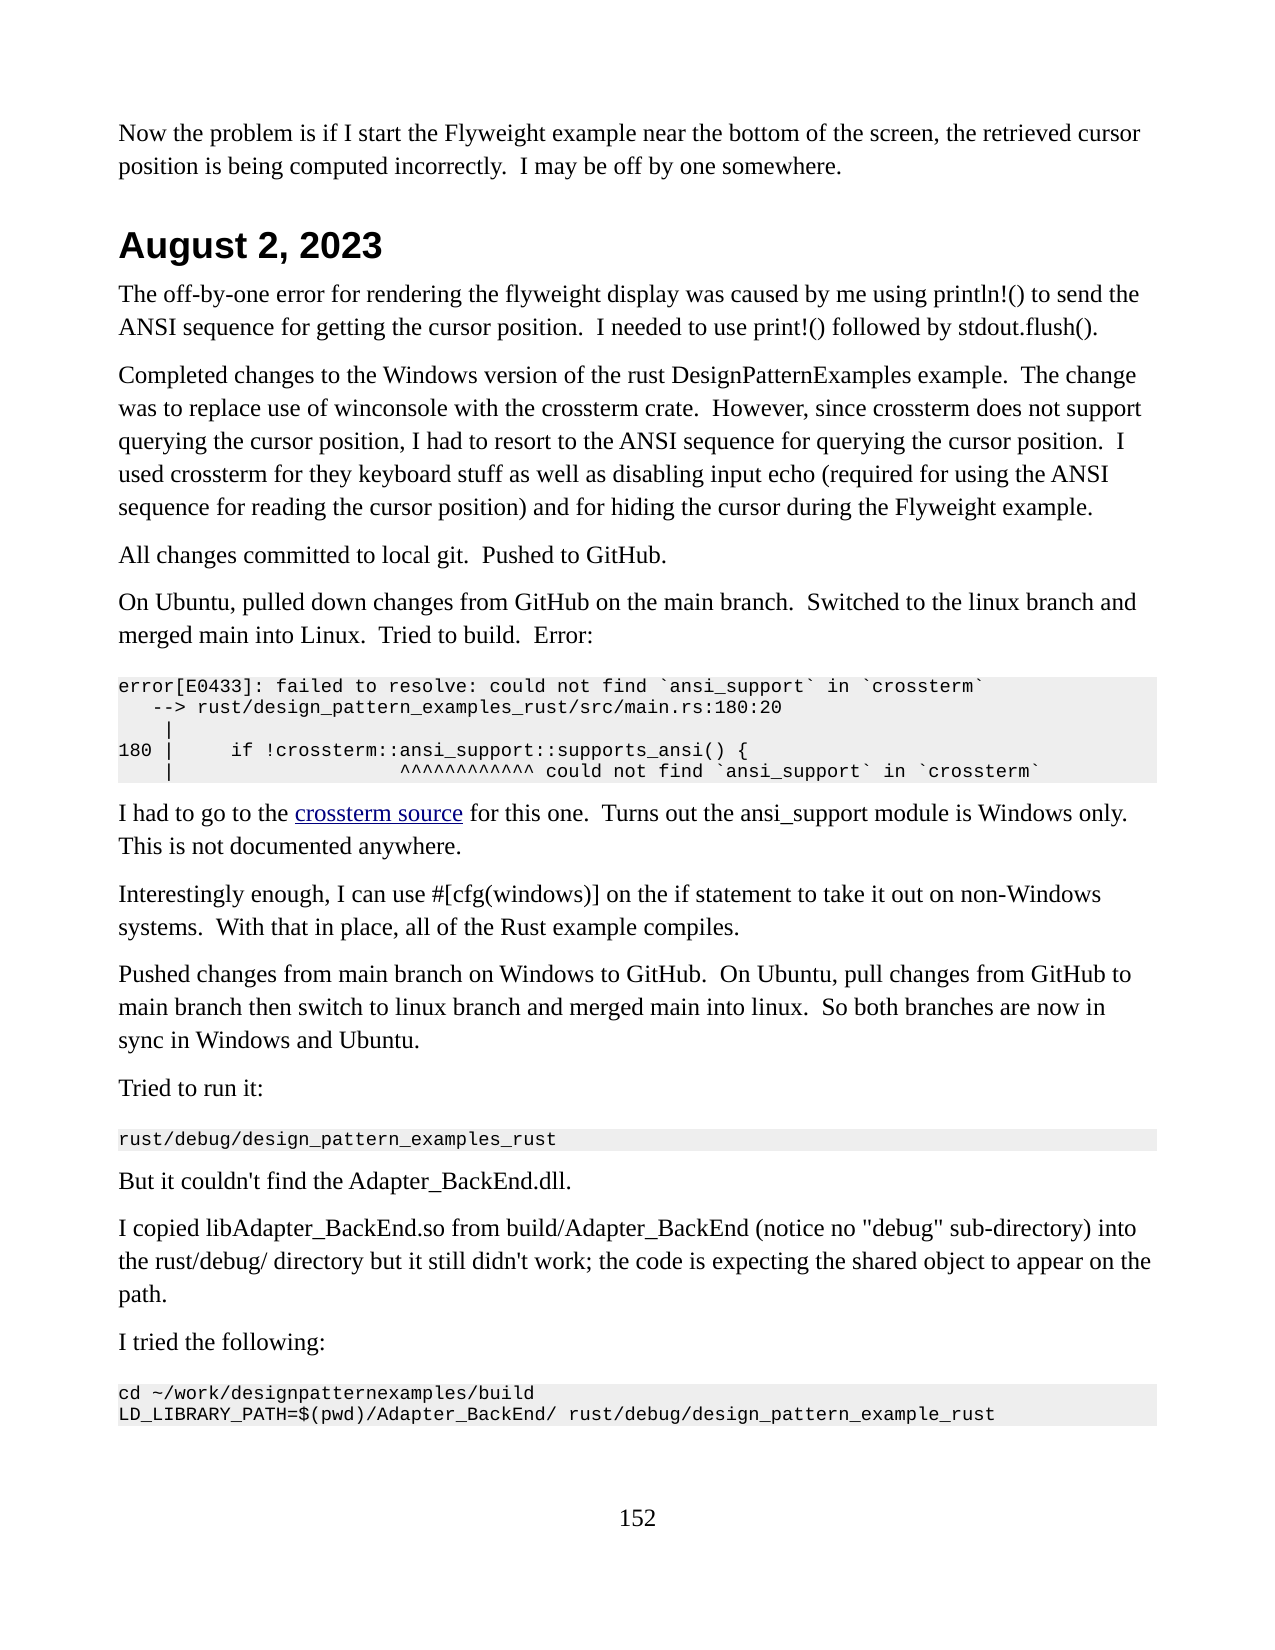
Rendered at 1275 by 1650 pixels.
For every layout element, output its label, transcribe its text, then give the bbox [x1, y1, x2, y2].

text I copied libAdapter_BackEnd.so from build/Adapter_BackEnd (notice no "debug" sub-directory) into the rust/debug/ directory but it still didn't work; the code is expecting the shared object to appear on the path. [118, 1213, 1157, 1308]
subtitle August 2, 2023 [118, 224, 1157, 267]
text Completed changes to the Windows version of the rust DesignPatternExamples example. The change was to replace use of winconsole with the crossterm crate. However, since crossterm does not support querying the cursor position, I had to resort to the ANSI sequence for querying the cursor position. I used crossterm for they keyboard stuff as well as disabling input echo (required for using the ANSI sequence for reading the cursor position) and for hiding the cursor during the Flyweight example. [118, 360, 1157, 521]
text All changes committed to local git. Pushed to GitHub. [118, 540, 1157, 568]
text error[E0433]: failed to resolve: could not find `ansi_support` in `crossterm` [118, 677, 1157, 698]
text The off-by-one error for rendering the flyweight display was caused by me using println!() to send the ANSI sequence for getting the cursor position. I needed to use print!() followed by stdout.flush(). [118, 279, 1157, 341]
text | ^^^^^^^^^^^^ could not find `ansi_support` in `crossterm` [118, 762, 1157, 783]
text Tried to run it: [118, 1073, 1157, 1102]
text rust/debug/design_pattern_examples_rust [118, 1129, 1157, 1151]
text cd ~/work/designpatternexamples/build [118, 1384, 1157, 1405]
text --> rust/design_pattern_examples_rust/src/main.rs:180:20 [118, 698, 1157, 719]
text Pushed changes from main branch on Windows to GitHub. On Ubuntu, pull changes from GitHub to main branch then switch to linux branch and merged main into linux. So both branches are now in sync in Windows and Ubuntu. [118, 959, 1157, 1054]
text 180 | if !crossterm::ansi_support::supports_ansi() { [118, 741, 1157, 762]
text But it couldn't find the Adapter_BackEnd.dll. [118, 1166, 1157, 1194]
text Now the problem is if I start the Flyweight example near the bottom of the screen, the retrieved cursor position is being computed incorrectly. I may be off by one somewhere. [118, 118, 1157, 180]
text I had to go to the crossterm source for this one. Turns out the ansi_support module is Windows only. This is not documented anywhere. [118, 798, 1157, 860]
text On Ubuntu, pulled down changes from GitHub on the main branch. Switched to the linux branch and merged main into Linux. Tried to build. Error: [118, 587, 1157, 649]
text LD_LIBRARY_PATH=$(pwd)/Adapter_BackEnd/ rust/debug/design_pattern_example_rust [118, 1405, 1157, 1426]
text | [118, 719, 1157, 741]
text I tried the following: [118, 1327, 1157, 1356]
text Interestingly enough, I can use #[cfg(windows)] on the if statement to take it out on non-Windows systems. With that in place, all of the Rust example compiles. [118, 879, 1157, 941]
